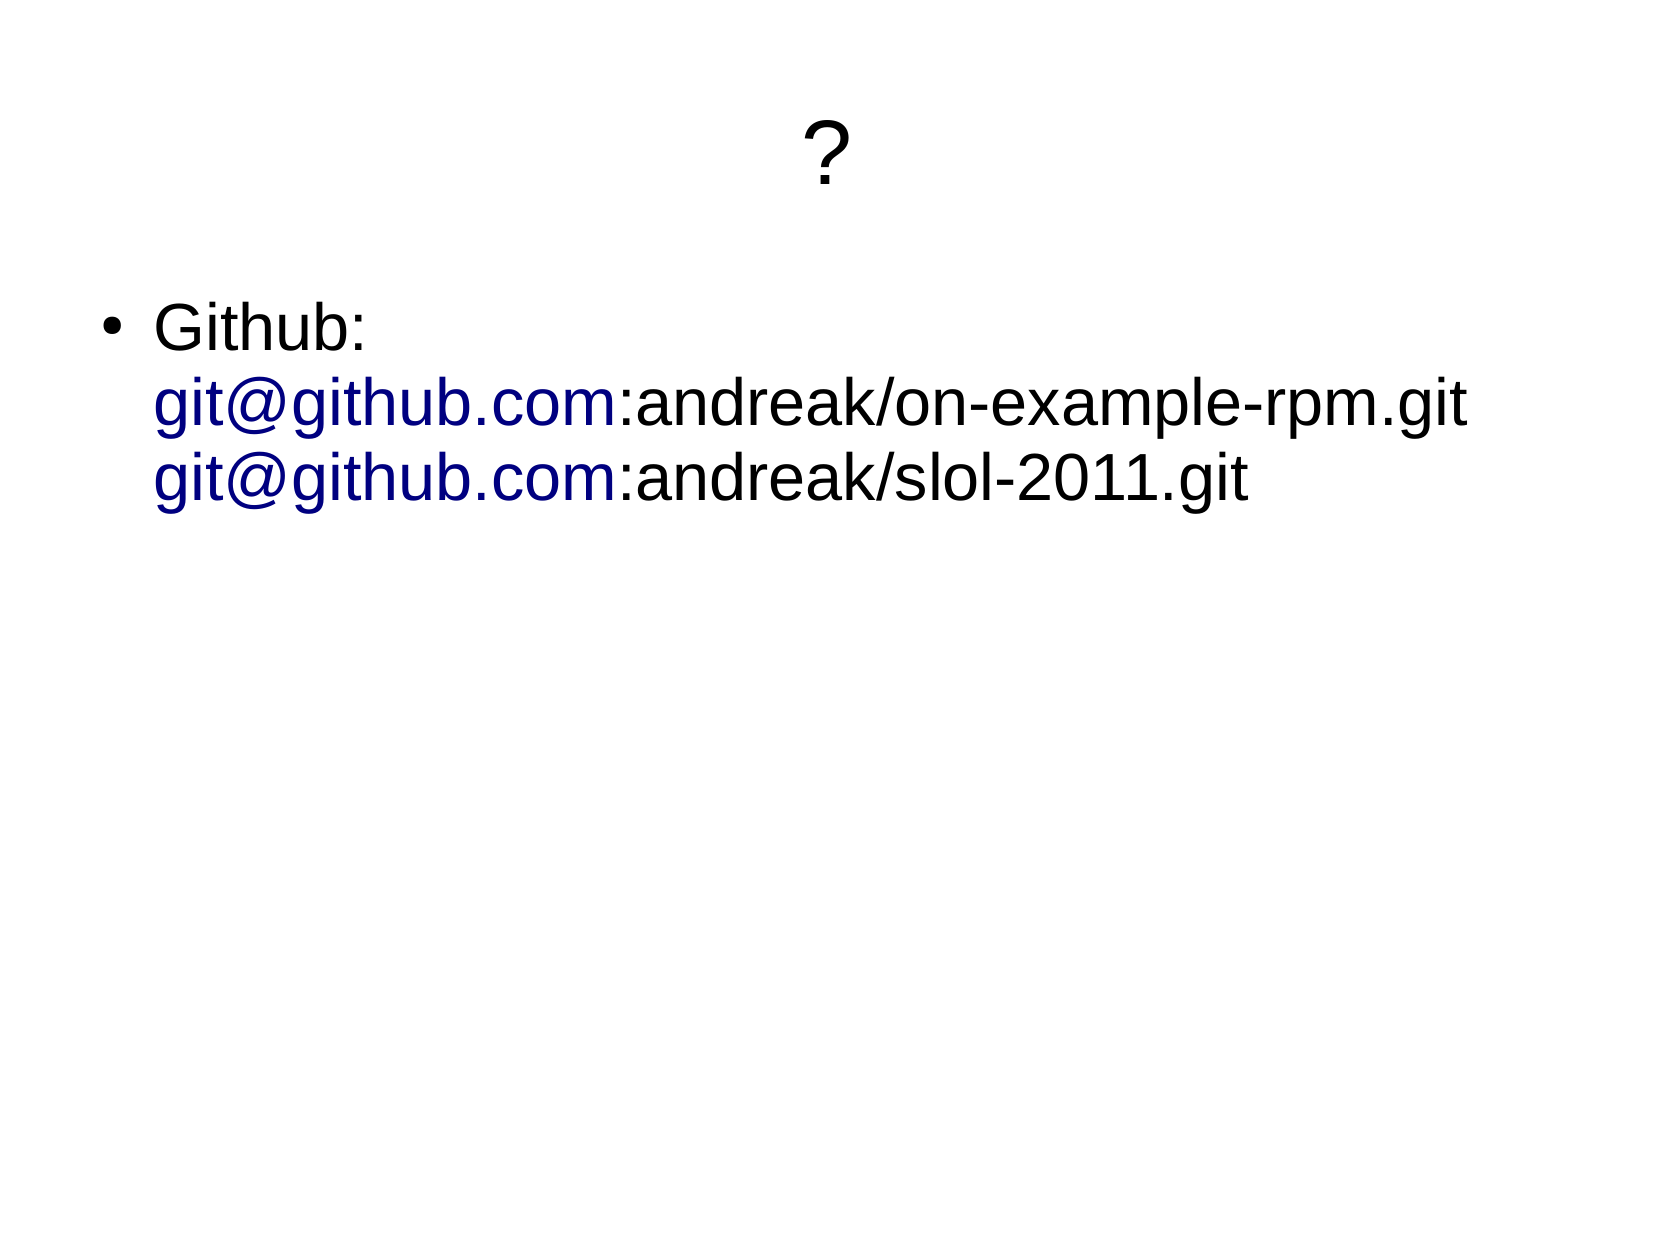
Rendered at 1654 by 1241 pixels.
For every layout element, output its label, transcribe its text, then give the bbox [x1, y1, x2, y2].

list Github: git@github.com:andreak/on-example-rpm.git git@github.com:andreak/slol-2011.git [82, 290, 1571, 1109]
title ? [82, 49, 1571, 257]
